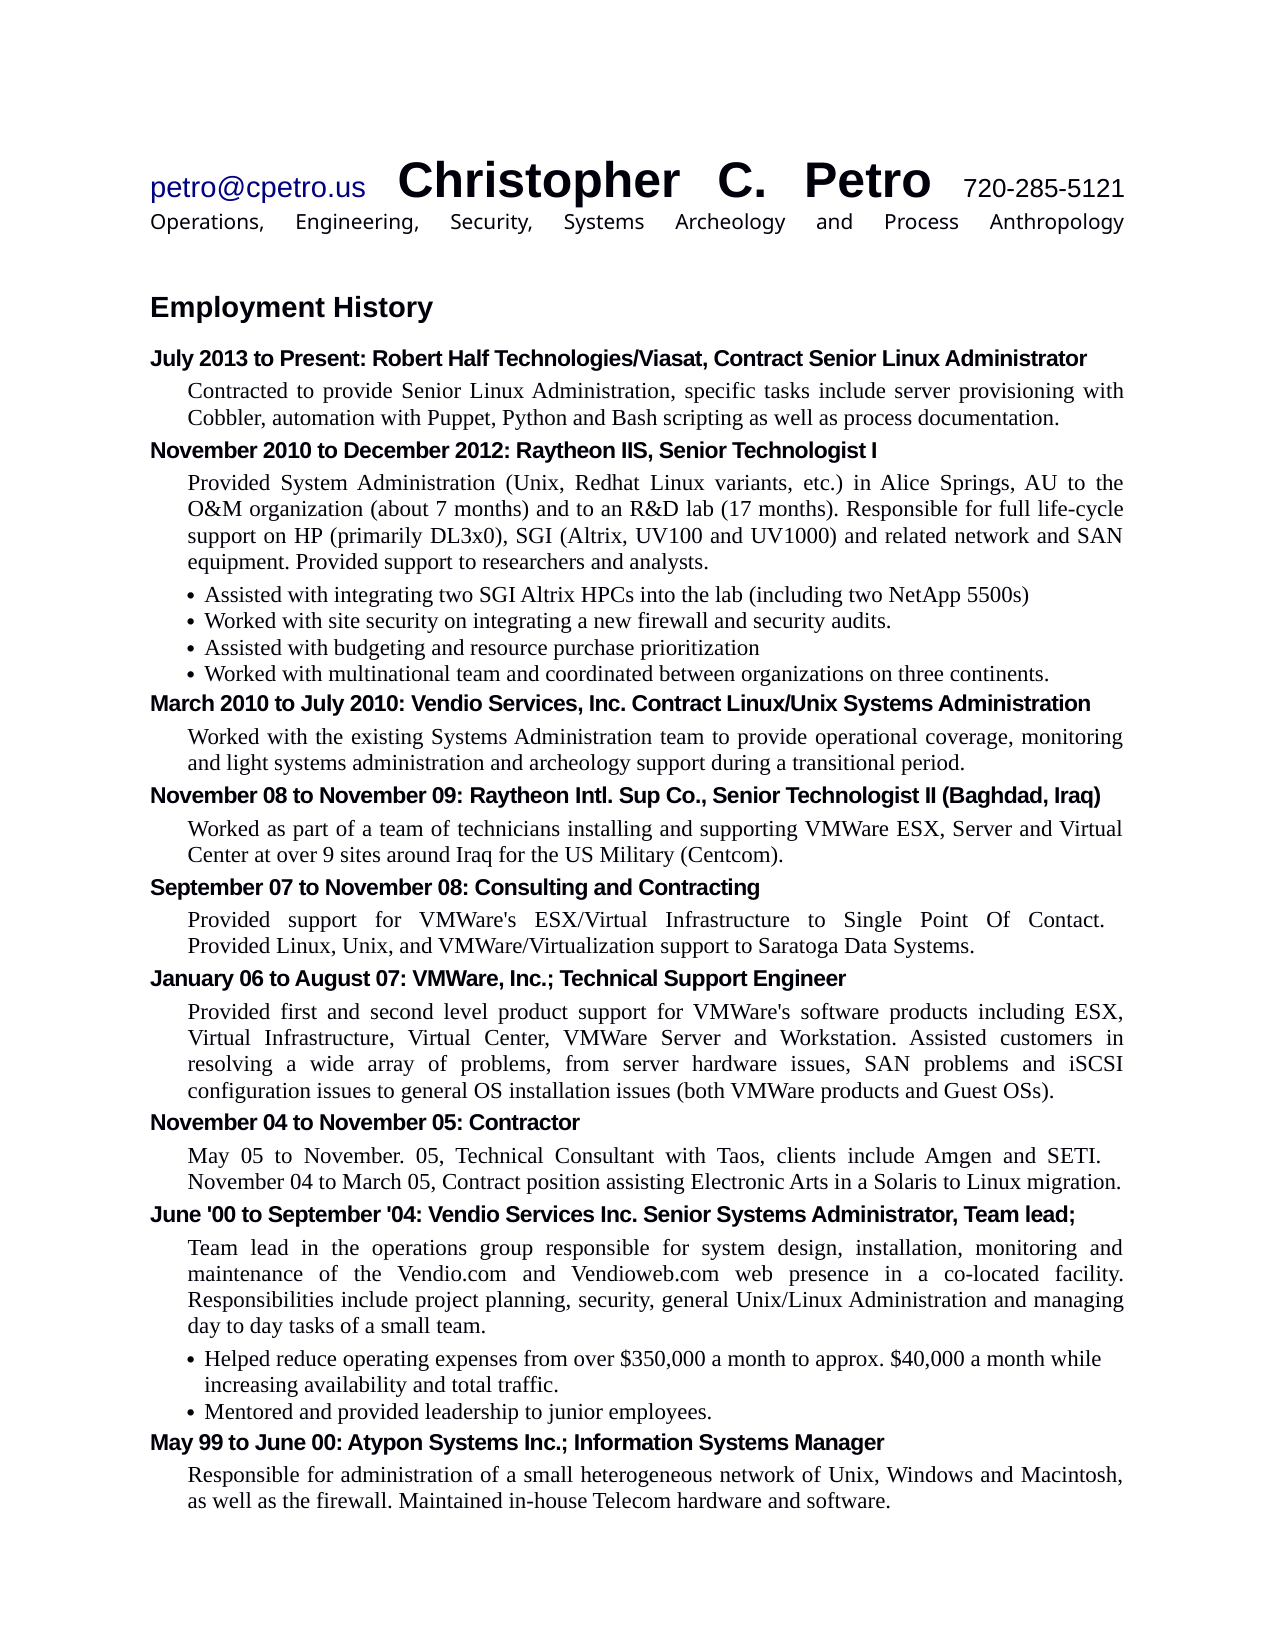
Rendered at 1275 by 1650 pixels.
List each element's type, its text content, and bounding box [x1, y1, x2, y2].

list Worked with multinational team and coordinated between organizations on three continents. [187, 660, 1125, 686]
text Worked as part of a team of technicians installing and supporting VMWare ESX, Server and Virtual Center at over 9 sites around Iraq for the US Military (Centcom). [187, 814, 1125, 867]
subtitle petro@cpetro.us Christopher C. Petro 720-285-5121 Operations, Engineering, Security, Systems Archeology and Process Anthropology [150, 150, 1125, 269]
subtitle June '00 to September '04: Vendio Services Inc. Senior Systems Administrator, Team lead; [150, 1201, 1125, 1227]
subtitle November 08 to November 09: Raytheon Intl. Sup Co., Senior Technologist II (Baghdad, Iraq) [150, 782, 1125, 808]
subtitle Employment History [150, 291, 1125, 324]
text Contracted to provide Senior Linux Administration, specific tasks include server provisioning with Cobbler, automation with Puppet, Python and Bash scripting as well as process documentation. [187, 378, 1125, 430]
subtitle July 2013 to Present: Robert Half Technologies/Viasat, Contract Senior Linux Administrator [150, 345, 1125, 371]
subtitle January 06 to August 07: VMWare, Inc.; Technical Support Engineer [150, 965, 1125, 991]
subtitle November 04 to November 05: Contractor [150, 1109, 1125, 1136]
list Helped reduce operating expenses from over $350,000 a month to approx. $40,000 a month while increasing availability and total traffic. [187, 1345, 1125, 1398]
text Provided System Administration (Unix, Redhat Linux variants, etc.) in Alice Springs, AU to the O&M organization (about 7 months) and to an R&D lab (17 months). Responsible for full life-cycle support on HP (primarily DL3x0), SGI (Altrix, UV100 and UV1000) and related network and SAN equipment. Provided support to researchers and analysts. [187, 469, 1125, 574]
subtitle March 2010 to July 2010: Vendio Services, Inc. Contract Linux/Unix Systems Administration [150, 690, 1125, 717]
text May 05 to November. 05, Technical Consultant with Taos, clients include Amgen and SETI. November 04 to March 05, Contract position assisting Electronic Arts in a Solaris to Linux migration. [187, 1142, 1125, 1195]
text Responsible for administration of a small heterogeneous network of Unix, Windows and Macintosh, as well as the firewall. Maintained in-house Telecom hardware and software. [187, 1461, 1125, 1514]
list Mentored and provided leadership to junior employees. [187, 1398, 1125, 1424]
list Worked with site security on integrating a new firewall and security audits. [187, 607, 1125, 633]
text Team lead in the operations group responsible for system design, installation, monitoring and maintenance of the Vendio.com and Vendioweb.com web presence in a co-located facility. Responsibilities include project planning, security, general Unix/Linux Administration and managing day to day tasks of a small team. [187, 1233, 1125, 1339]
text Provided first and second level product support for VMWare's software products including ESX, Virtual Infrastructure, Virtual Center, VMWare Server and Workstation. Assisted customers in resolving a wide array of problems, from server hardware issues, SAN problems and iSCSI configuration issues to general OS installation issues (both VMWare products and Guest OSs). [187, 998, 1125, 1103]
list Assisted with integrating two SGI Altrix HPCs into the lab (including two NetApp 5500s) [187, 581, 1125, 607]
subtitle May 99 to June 00: Atypon Systems Inc.; Information Systems Manager [150, 1428, 1125, 1455]
text Provided support for VMWare's ESX/Virtual Infrastructure to Single Point Of Contact. Provided Linux, Unix, and VMWare/Virtualization support to Saratoga Data Systems. [187, 906, 1125, 959]
subtitle September 07 to November 08: Consulting and Contracting [150, 873, 1125, 900]
text Worked with the existing Systems Administration team to provide operational coverage, monitoring and light systems administration and archeology support during a transitional period. [187, 723, 1125, 776]
list Assisted with budgeting and resource purchase prioritization [187, 633, 1125, 660]
subtitle November 2010 to December 2012: Raytheon IIS, Senior Technologist I [150, 437, 1125, 463]
